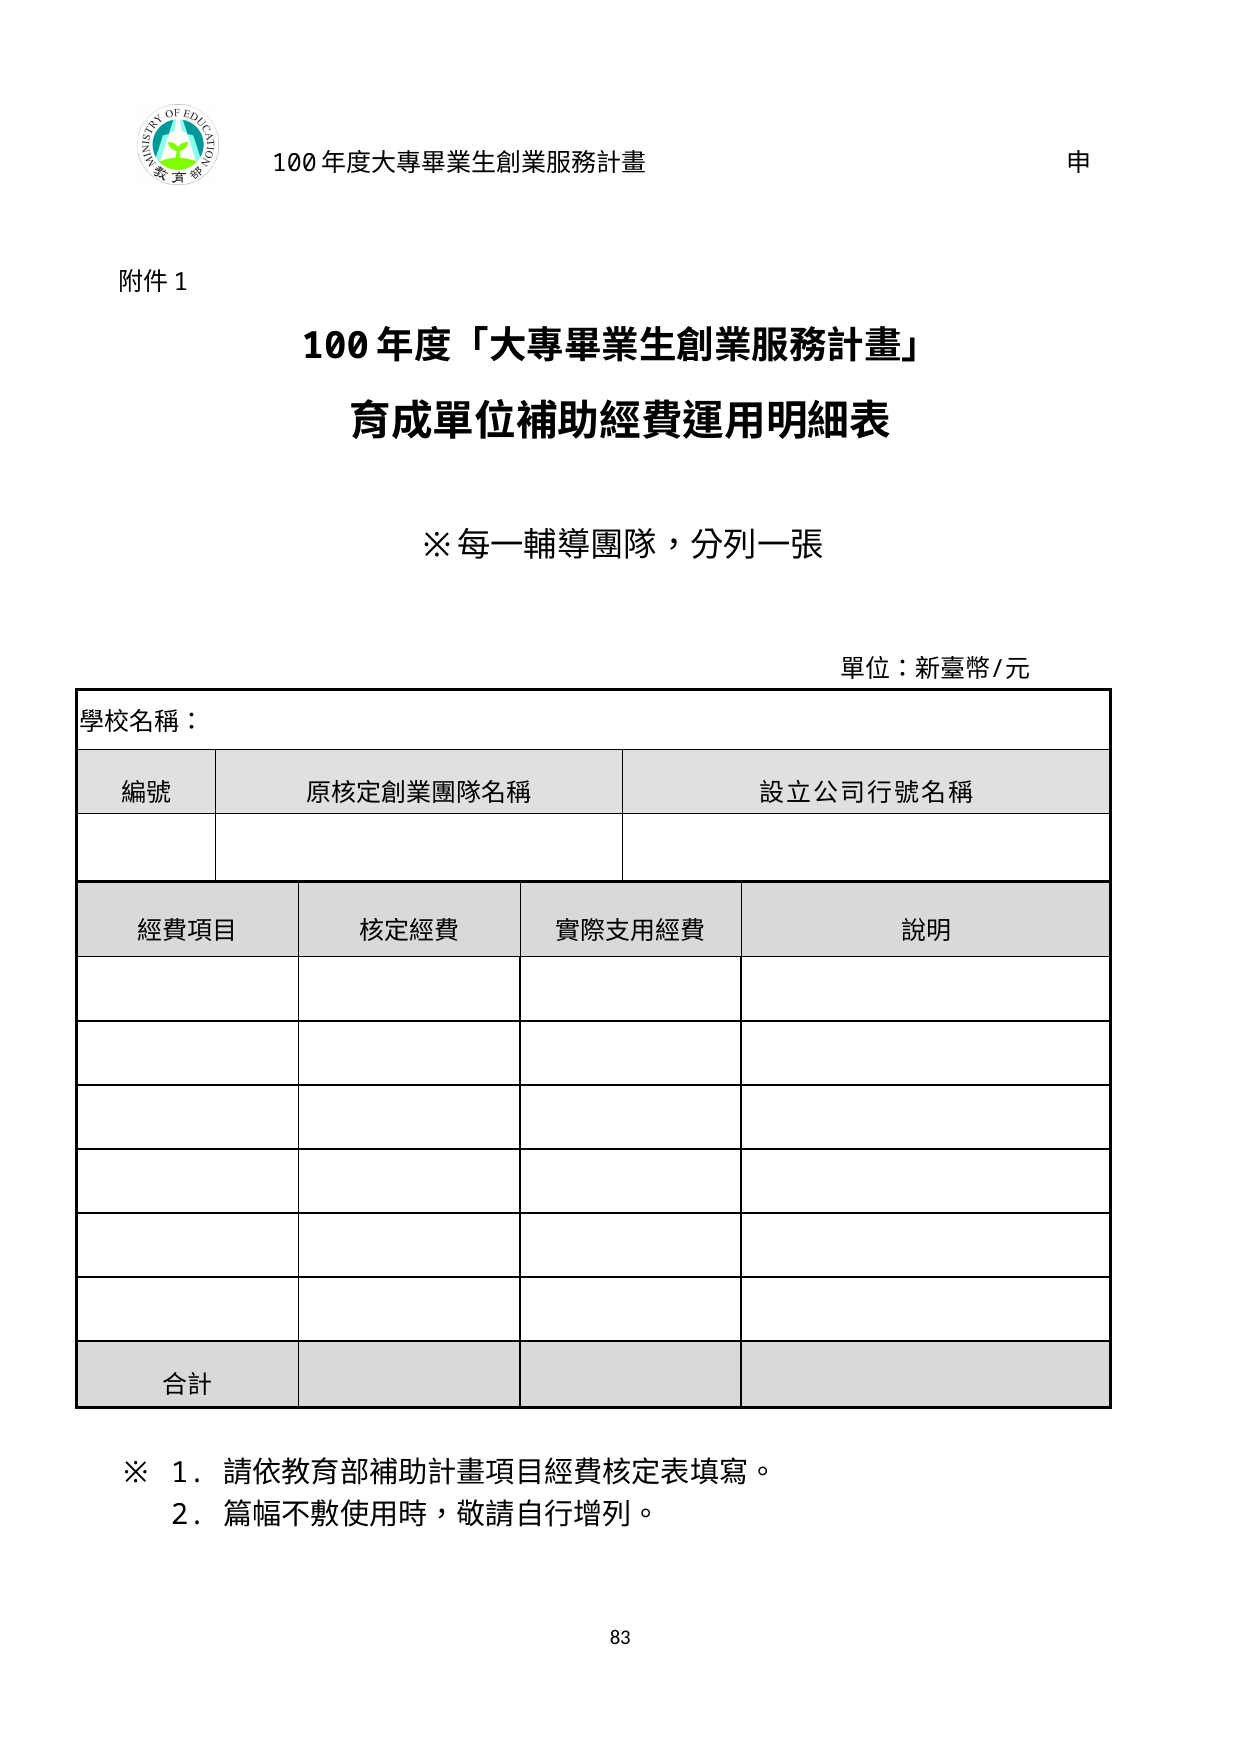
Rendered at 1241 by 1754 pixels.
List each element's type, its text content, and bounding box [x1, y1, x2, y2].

table_cell [216, 814, 622, 880]
table_cell [742, 1086, 1109, 1148]
table_cell [742, 1150, 1109, 1212]
table_cell [299, 1086, 519, 1148]
table_cell [299, 1150, 519, 1212]
table_cell [78, 957, 298, 1020]
table_cell [521, 1342, 740, 1406]
table_cell [299, 1342, 519, 1406]
table_cell [78, 814, 215, 880]
table_cell 合計 [78, 1342, 298, 1406]
text 2. 篇幅不敷使用時，敬請自行增列。 [118, 1491, 1031, 1533]
table_cell [742, 1214, 1109, 1276]
table_cell [742, 957, 1109, 1020]
table_cell [521, 1278, 740, 1340]
table_cell [299, 1214, 519, 1276]
table_cell [742, 1342, 1109, 1406]
table_cell [78, 1086, 298, 1148]
table_cell [521, 957, 740, 1020]
table_cell 說明 [742, 883, 1109, 956]
table_cell [521, 1214, 740, 1276]
table_cell [299, 957, 519, 1020]
table_cell 經費項目 [78, 883, 298, 956]
table_cell [78, 1150, 298, 1212]
table_cell [299, 1022, 519, 1084]
table_cell [521, 1022, 740, 1084]
table_cell [299, 1278, 519, 1340]
table_cell 原核定創業團隊名稱 [216, 750, 622, 813]
table_cell [78, 1278, 298, 1340]
text ※ 1. 請依教育部補助計畫項目經費核定表填寫。 [118, 1448, 1031, 1491]
table_cell [742, 1278, 1109, 1340]
table_cell 設立公司行號名稱 [623, 750, 1109, 813]
text 育成單位補助經費運用明細表 ※每一輔導團隊，分列一張 [118, 376, 1122, 626]
table_cell 實際支用經費 [521, 883, 741, 956]
table_cell [742, 1022, 1109, 1084]
table_cell 核定經費 [299, 883, 520, 956]
table_cell [78, 1214, 298, 1276]
table_cell [521, 1150, 740, 1212]
text 100年度「大專畢業生創業服務計畫」 [118, 301, 1122, 363]
table_cell [521, 1086, 740, 1148]
table_cell [623, 814, 1109, 880]
text 附件1 [118, 238, 1122, 301]
text 單位：新臺幣/元 [118, 626, 1029, 688]
table_header 學校名稱： [78, 691, 1109, 749]
table_cell [78, 1022, 298, 1084]
table_cell 編號 [78, 750, 215, 813]
